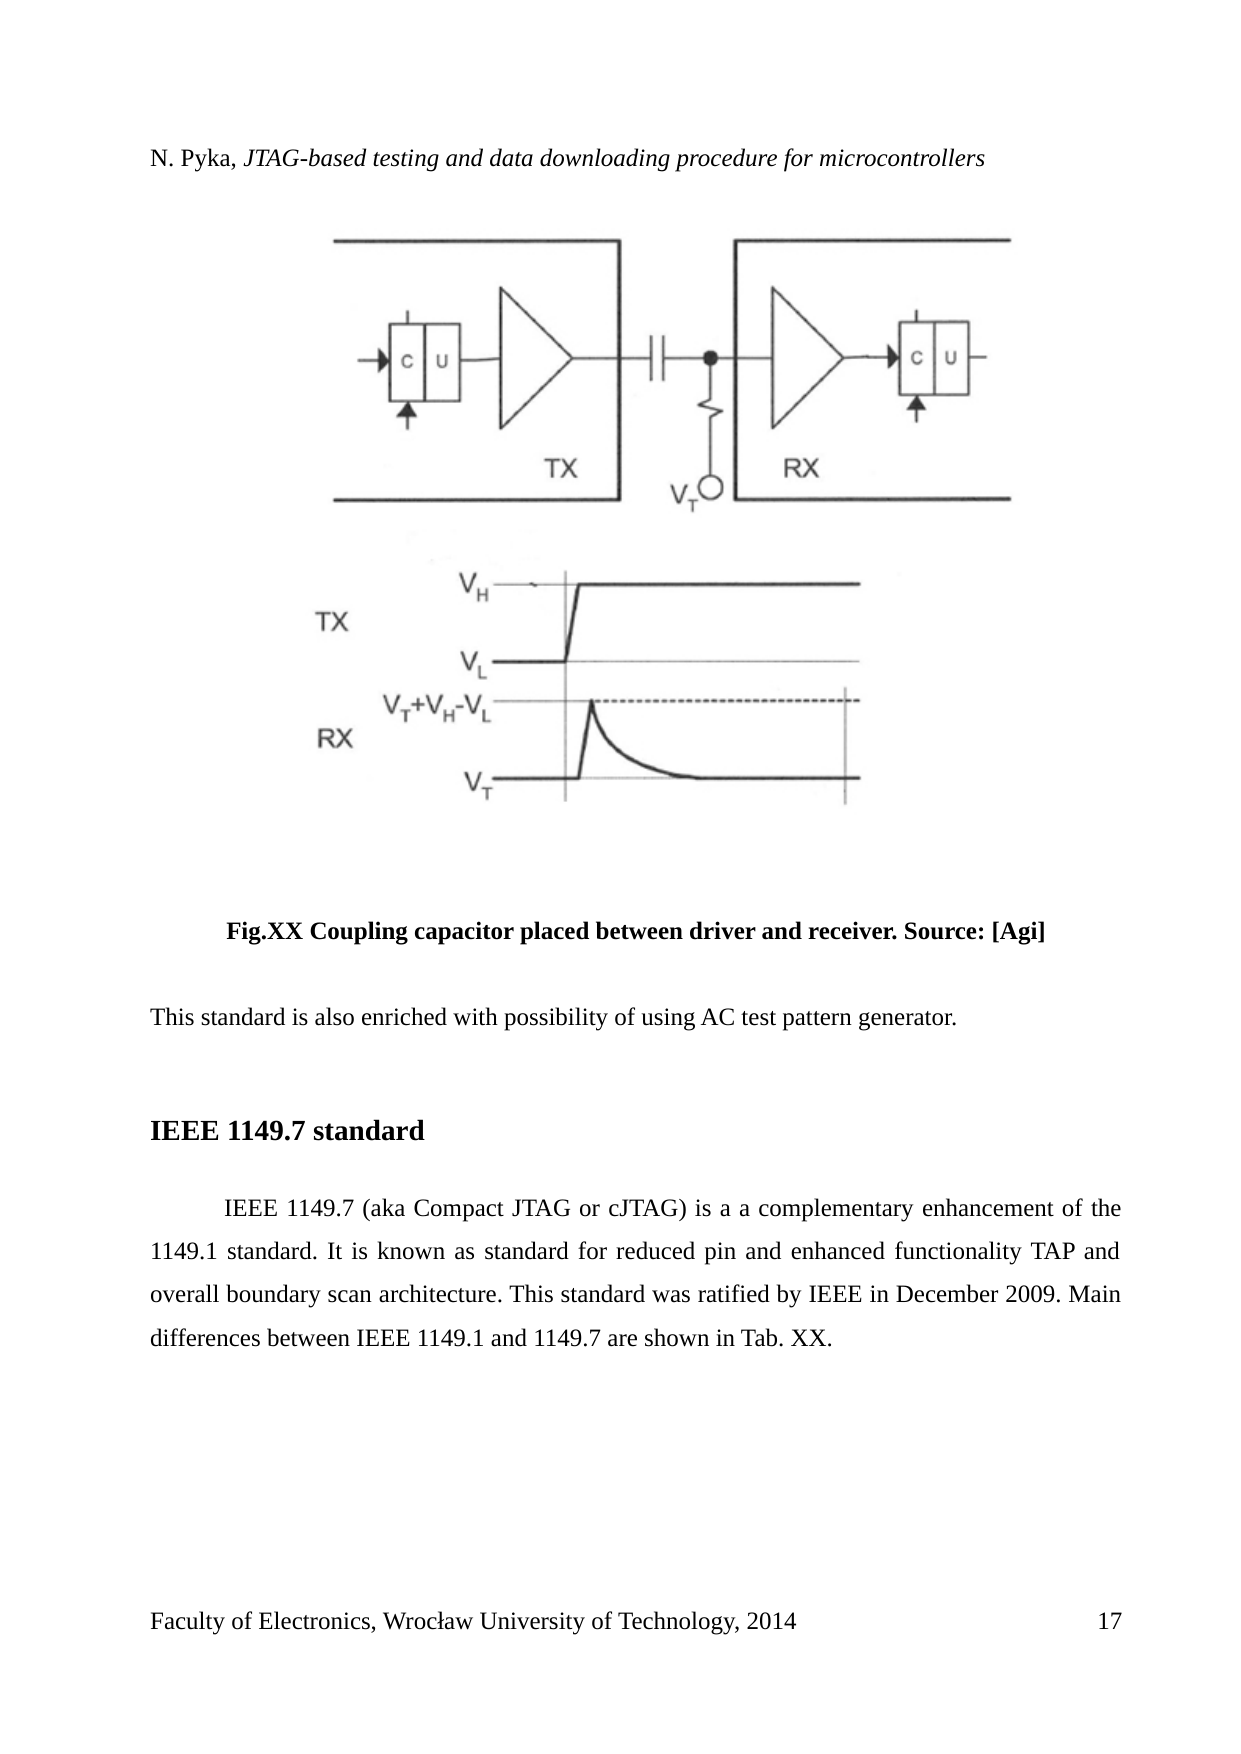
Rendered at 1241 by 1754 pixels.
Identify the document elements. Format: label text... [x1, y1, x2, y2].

text This standard is also enriched with possibility of using AC test pattern generator. [150, 1002, 1122, 1031]
subtitle IEEE 1149.7 standard [150, 1113, 1122, 1147]
text Fig.XX Coupling capacitor placed between driver and receiver. Source: [Agi] [150, 916, 1122, 945]
picture [237, 201, 1035, 816]
text IEEE 1149.7 (aka Compact JTAG or cJTAG) is a a complementary enhancement of the 1149.1 standard. It is known as standard for reduced pin and enhanced functionality TAP and overall boundary scan architecture. This standard was ratified by IEEE in December 2009. Main differences between IEEE 1149.1 and 1149.7 are shown in Tab. XX. [150, 1193, 1122, 1351]
